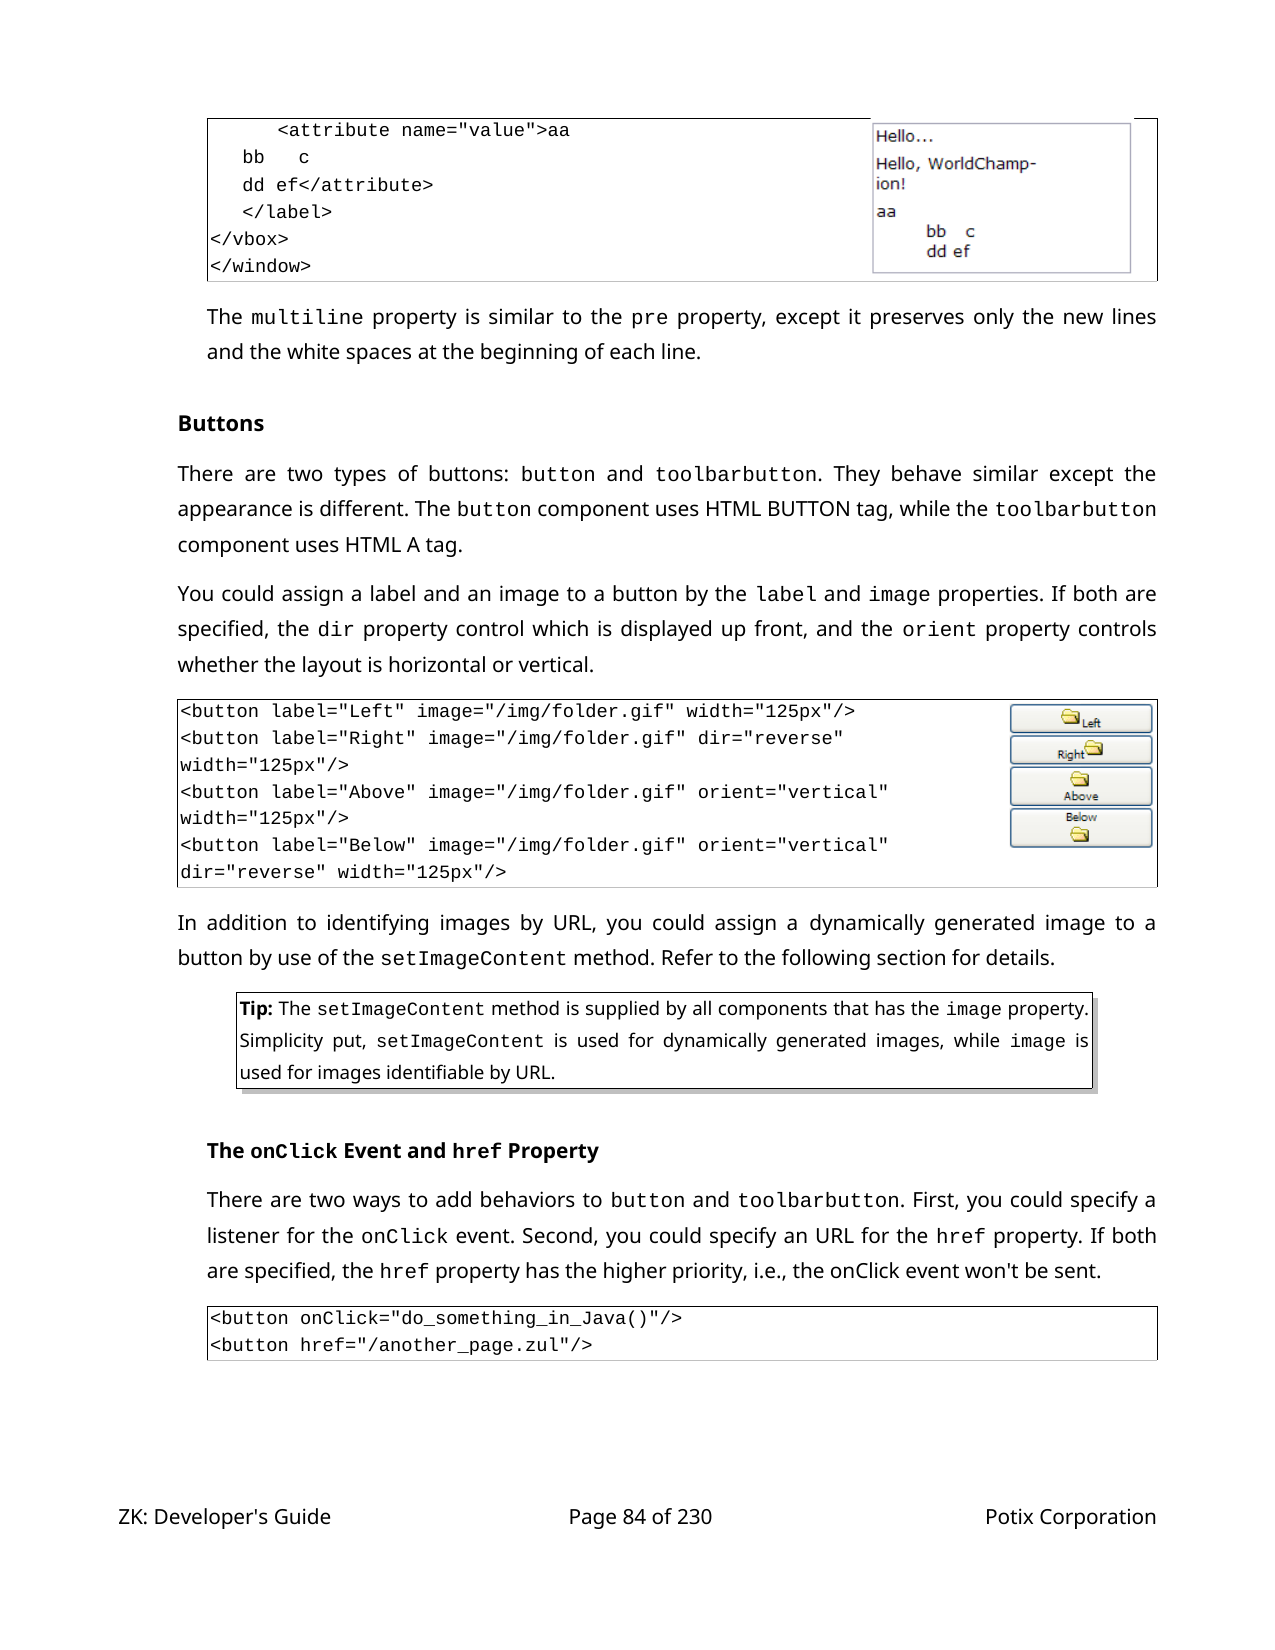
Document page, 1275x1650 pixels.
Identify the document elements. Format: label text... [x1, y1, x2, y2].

picture [870, 118, 1135, 276]
text <button onClick="do_something_in_Java()"/> [208, 1307, 1157, 1330]
text Tip: The setImageContent method is supplied by all components that has the image property. Simplicity put, setImageContent is used for dynamically generated images, while image is used for images identifiable by URL. [237, 993, 1092, 1088]
text <button label="Left" image="/img/folder.gif" width="125px"/> [178, 700, 1157, 723]
text dd ef</attribute> [208, 172, 870, 197]
text [1135, 172, 1157, 197]
text <button href="/another_page.zul"/> [208, 1333, 1157, 1360]
text <button label="Below" image="/img/folder.gif" orient="vertical" dir="reverse" width="125px"/> [178, 833, 1157, 887]
text You could assign a label and an image to a button by the label and image properties. If both are specified, the dir property control which is displayed up front, and the orient property controls whether the layout is horizontal or vertical. [177, 579, 1157, 678]
text bb c [208, 145, 870, 169]
subtitle Buttons [177, 408, 1157, 438]
subtitle The onClick Event and href Property [207, 1136, 1157, 1165]
text <button label="Right" image="/img/folder.gif" dir="reverse" width="125px"/> [178, 726, 1008, 777]
text </window> [208, 254, 1157, 281]
text There are two types of buttons: button and toolbarbutton. They behave similar except the appearance is different. The button component uses HTML BUTTON tag, while the toolbarbutton component uses HTML A tag. [177, 459, 1157, 558]
text There are two ways to add behaviors to button and toolbarbutton. First, you could specify a listener for the onClick event. Second, you could specify an URL for the href property. If both are specified, the href property has the higher priority, i.e., the onClick event won't be sent. [207, 1186, 1157, 1285]
text <button label="Above" image="/img/folder.gif" orient="vertical" width="125px"/> [178, 779, 1008, 830]
picture [1008, 702, 1156, 850]
text [1135, 200, 1157, 224]
text </vbox> [208, 227, 870, 251]
text The multiline property is similar to the pre property, except it preserves only the new lines and the white spaces at the beginning of each line. [207, 302, 1157, 366]
text [1135, 145, 1157, 169]
text [1135, 227, 1157, 251]
text </label> [208, 200, 870, 224]
text <attribute name="value">aa [208, 119, 870, 142]
text In addition to identifying images by URL, you could assign a dynamically generated image to a button by use of the setImageContent method. Refer to the following section for details. [177, 908, 1157, 972]
